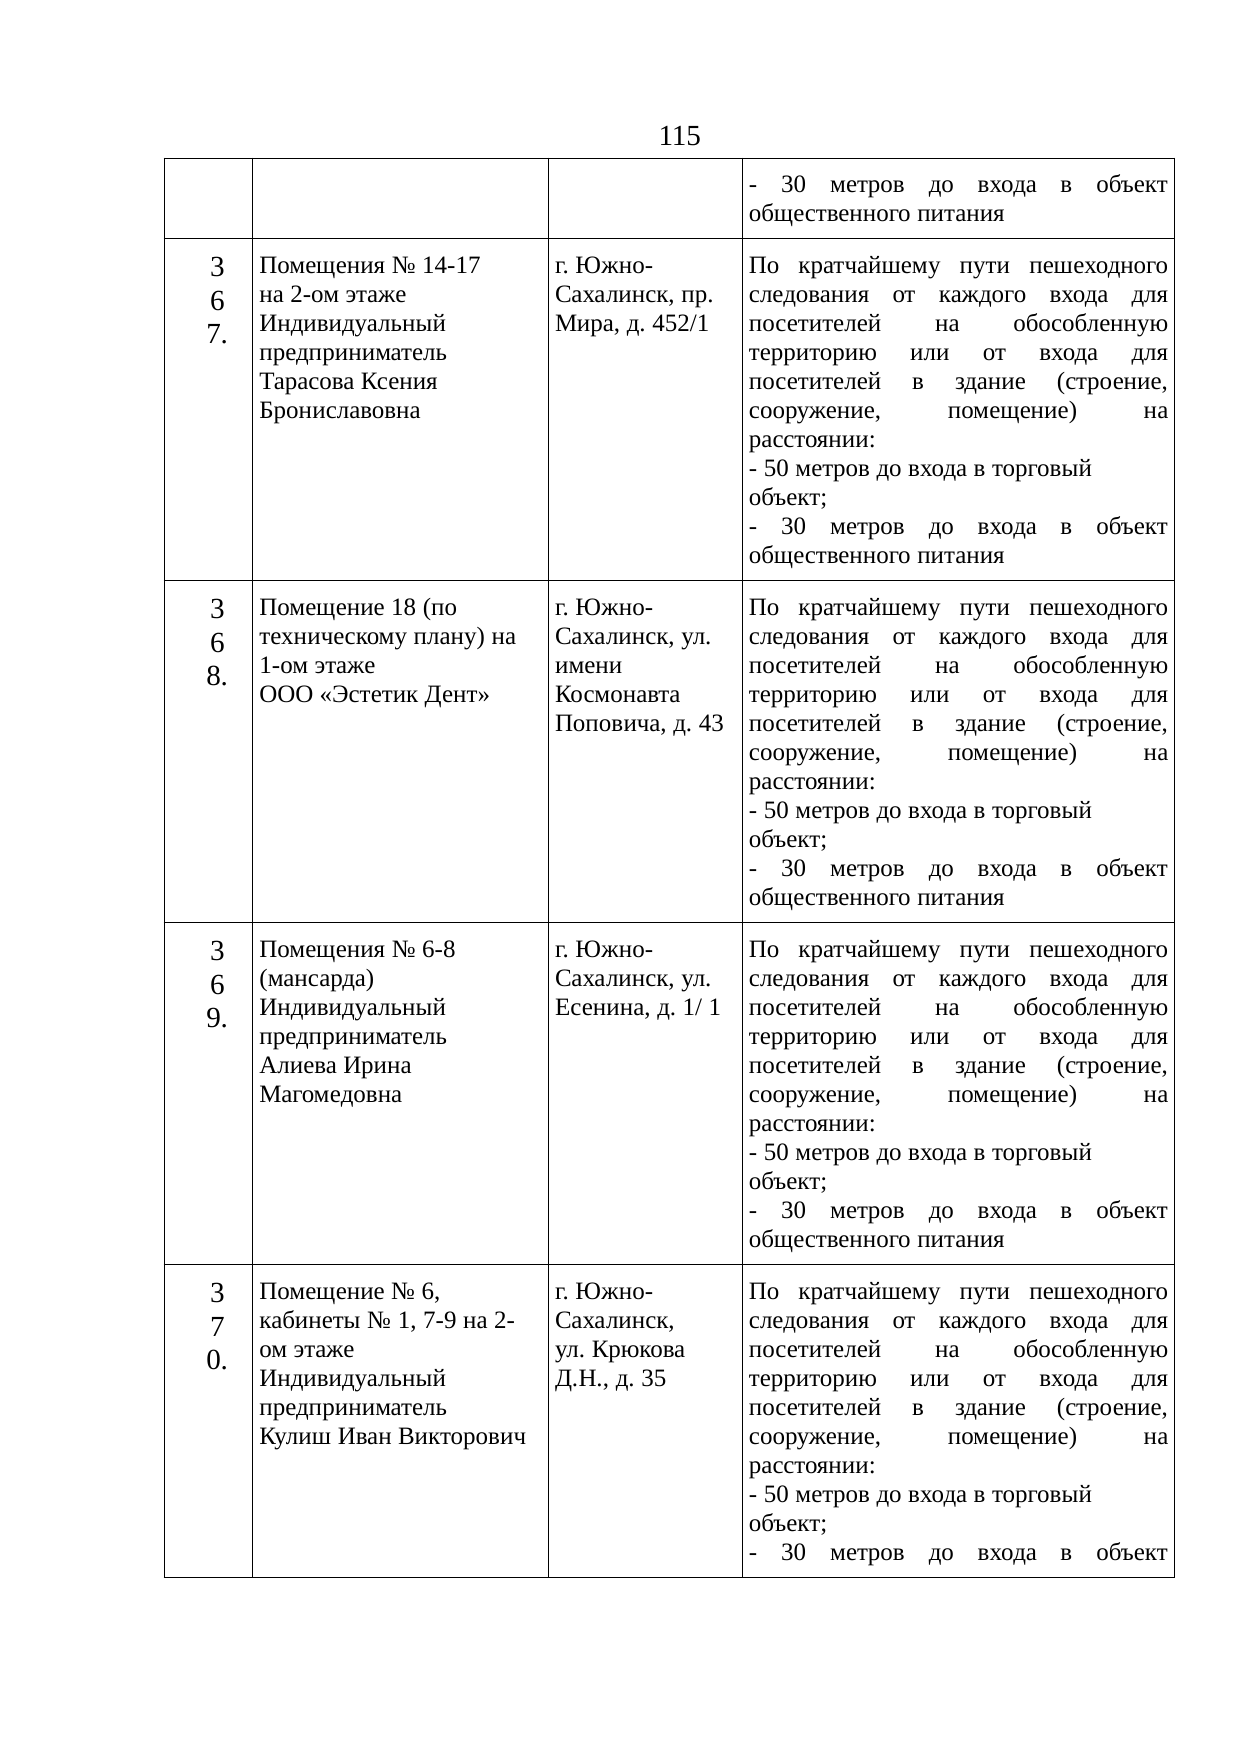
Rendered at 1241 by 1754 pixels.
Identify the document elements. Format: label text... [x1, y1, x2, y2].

table_cell г. Южно-Сахалинск, пр. Мира, д. 452/1 [549, 239, 742, 580]
table_cell г. Южно-Сахалинск, ул. Есенина, д. 1/ 1 [549, 923, 742, 1264]
table_cell По кратчайшему пути пешеходного следования от каждого входа для посетителей на обособленную территорию или от входа для посетителей в здание (строение, сооружение, помещение) на расстоянии: - 50 метров до входа в торговый объект; - 30 метров до входа в объект общественного питания [743, 239, 1174, 580]
table_cell Помещение № 6, кабинеты № 1, 7-9 на 2-ом этаже Индивидуальный предприниматель Кулиш Иван Викторович [253, 1265, 548, 1577]
table_cell - 30 метров до входа в объект общественного питания [743, 159, 1174, 238]
table_cell [165, 159, 252, 238]
table_cell [165, 923, 252, 1264]
table_cell [549, 159, 742, 238]
table_cell г. Южно-Сахалинск, ул. Крюкова Д.Н., д. 35 [549, 1265, 742, 1577]
table_cell [165, 1265, 252, 1577]
table_cell [253, 159, 548, 238]
table_cell По кратчайшему пути пешеходного следования от каждого входа для посетителей на обособленную территорию или от входа для посетителей в здание (строение, сооружение, помещение) на расстоянии: - 50 метров до входа в торговый объект; - 30 метров до входа в объект [743, 1265, 1174, 1577]
table_cell [165, 581, 252, 922]
table_cell По кратчайшему пути пешеходного следования от каждого входа для посетителей на обособленную территорию или от входа для посетителей в здание (строение, сооружение, помещение) на расстоянии: - 50 метров до входа в торговый объект; - 30 метров до входа в объект общественного питания [743, 581, 1174, 922]
table_cell [165, 239, 252, 580]
table_cell г. Южно-Сахалинск, ул. имени Космонавта Поповича, д. 43 [549, 581, 742, 922]
table_cell По кратчайшему пути пешеходного следования от каждого входа для посетителей на обособленную территорию или от входа для посетителей в здание (строение, сооружение, помещение) на расстоянии: - 50 метров до входа в торговый объект; - 30 метров до входа в объект общественного питания [743, 923, 1174, 1264]
table_cell Помещения № 14-17 на 2-ом этаже Индивидуальный предприниматель Тарасова Ксения Брониславовна [253, 239, 548, 580]
table_cell Помещения № 6-8 (мансарда) Индивидуальный предприниматель Алиева Ирина Магомедовна [253, 923, 548, 1264]
table_cell Помещение 18 (по техническому плану) на 1-ом этаже ООО «Эстетик Дент» [253, 581, 548, 922]
